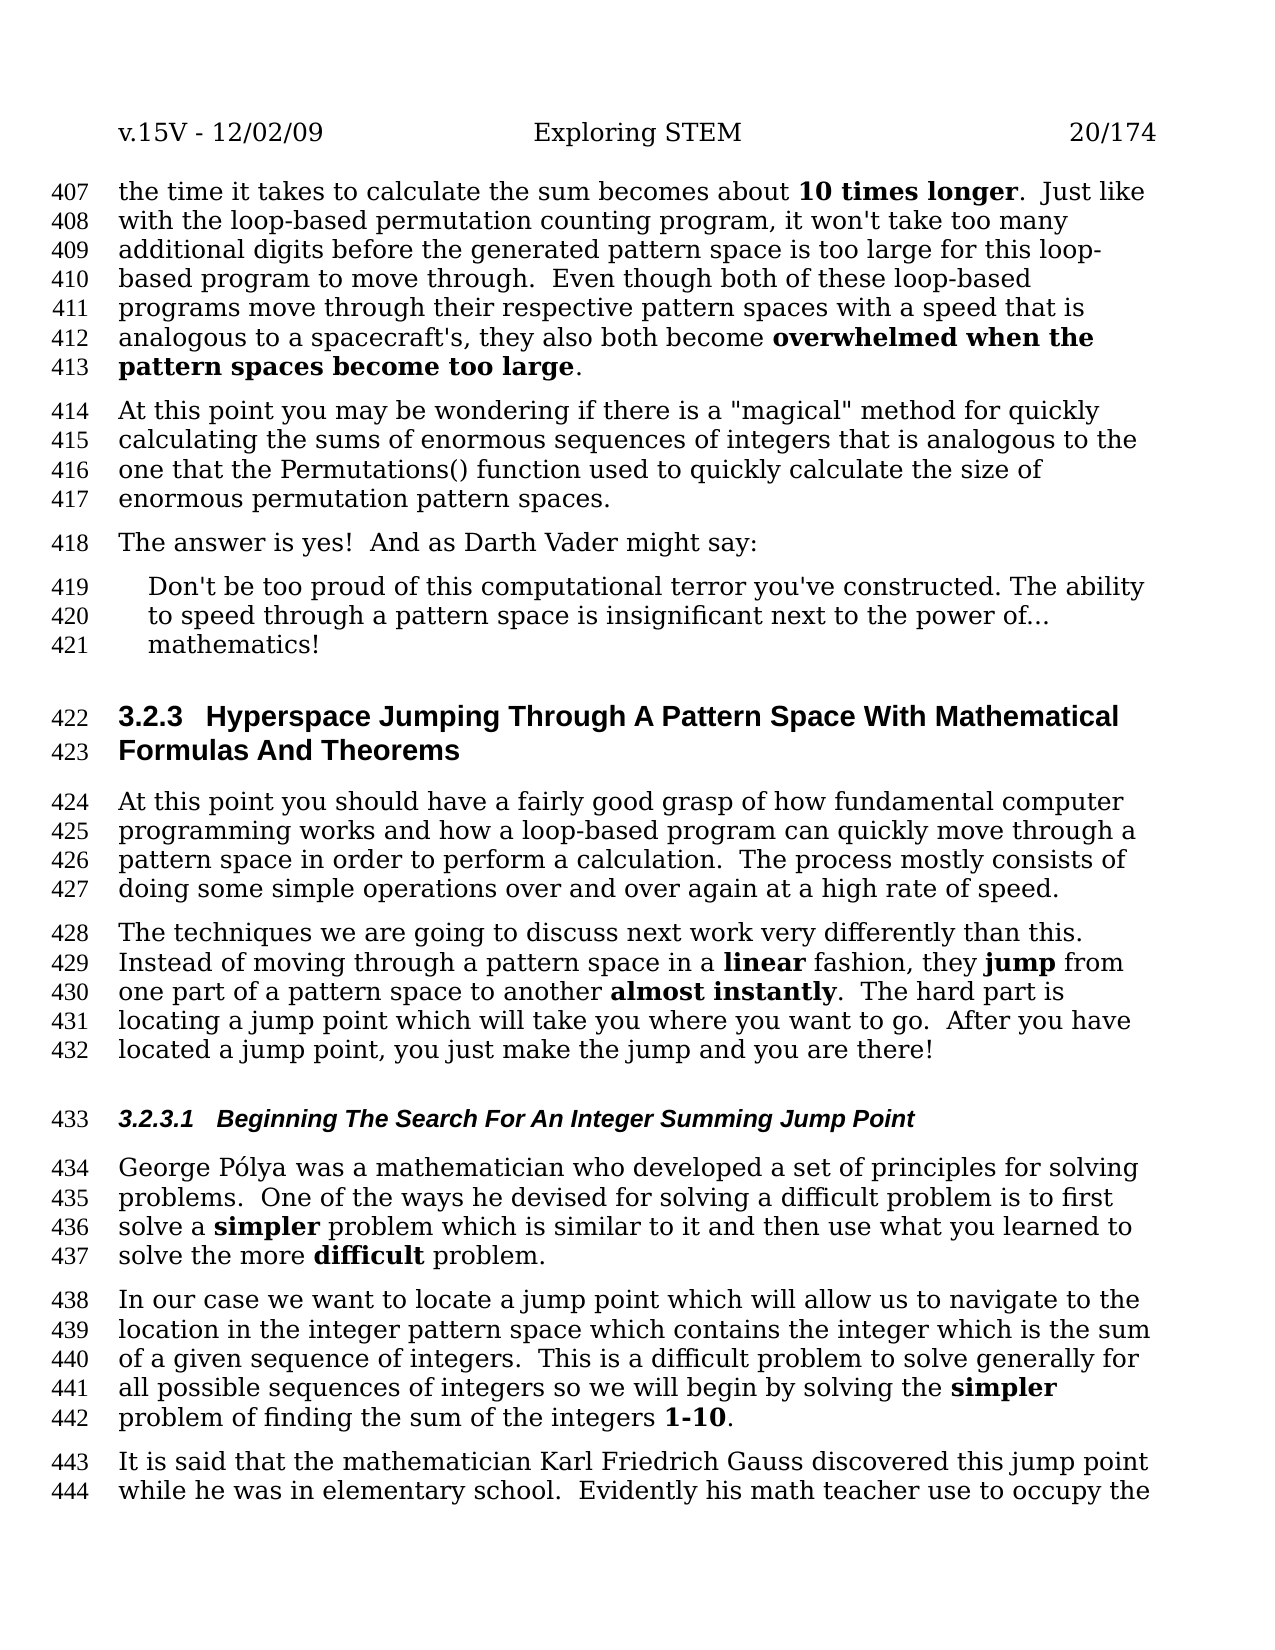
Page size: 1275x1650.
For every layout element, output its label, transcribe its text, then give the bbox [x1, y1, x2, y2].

subtitle Beginning The Search For An Integer Summing Jump Point [118, 1104, 1157, 1132]
text the time it takes to calculate the sum becomes about 10 times longer. Just like with the loop-based permutation counting program, it won't take too many additional digits before the generated pattern space is too large for this loop-based program to move through. Even though both of these loop-based programs move through their respective pattern spaces with a speed that is analogous to a spacecraft's, they also both become overwhelmed when the pattern spaces become too large. [118, 177, 1157, 382]
text At this point you should have a fairly good grasp of how fundamental computer programming works and how a loop-based program can quickly move through a pattern space in order to perform a calculation. The process mostly consists of doing some simple operations over and over again at a high rate of speed. [118, 787, 1157, 904]
subtitle Hyperspace Jumping Through A Pattern Space With Mathematical Formulas And Theorems [118, 699, 1157, 766]
text It is said that the mathematician Karl Friedrich Gauss discovered this jump point while he was in elementary school. Evidently his math teacher use to occupy the [118, 1447, 1157, 1505]
text The techniques we are going to discuss next work very differently than this. Instead of moving through a pattern space in a linear fashion, they jump from one part of a pattern space to another almost instantly. The hard part is locating a jump point which will take you where you want to go. After you have located a jump point, you just make the jump and you are there! [118, 919, 1157, 1065]
text The answer is yes! And as Darth Vader might say: [118, 528, 1157, 557]
text At this point you may be wondering if there is a "magical" method for quickly calculating the sums of enormous sequences of integers that is analogous to the one that the Permutations() function used to quickly calculate the size of enormous permutation pattern spaces. [118, 397, 1157, 513]
text In our case we want to locate a jump point which will allow us to navigate to the location in the integer pattern space which contains the integer which is the sum of a given sequence of integers. This is a difficult problem to solve generally for all possible sequences of integers so we will begin by solving the simpler problem of finding the sum of the integers 1-10. [118, 1286, 1157, 1432]
text George Pólya was a mathematician who developed a set of principles for solving problems. One of the ways he devised for solving a difficult problem is to first solve a simpler problem which is similar to it and then use what you learned to solve the more difficult problem. [118, 1153, 1157, 1271]
text Don't be too proud of this computational terror you've constructed. The ability to speed through a pattern space is insignificant next to the power of... mathematics! [148, 572, 1157, 660]
